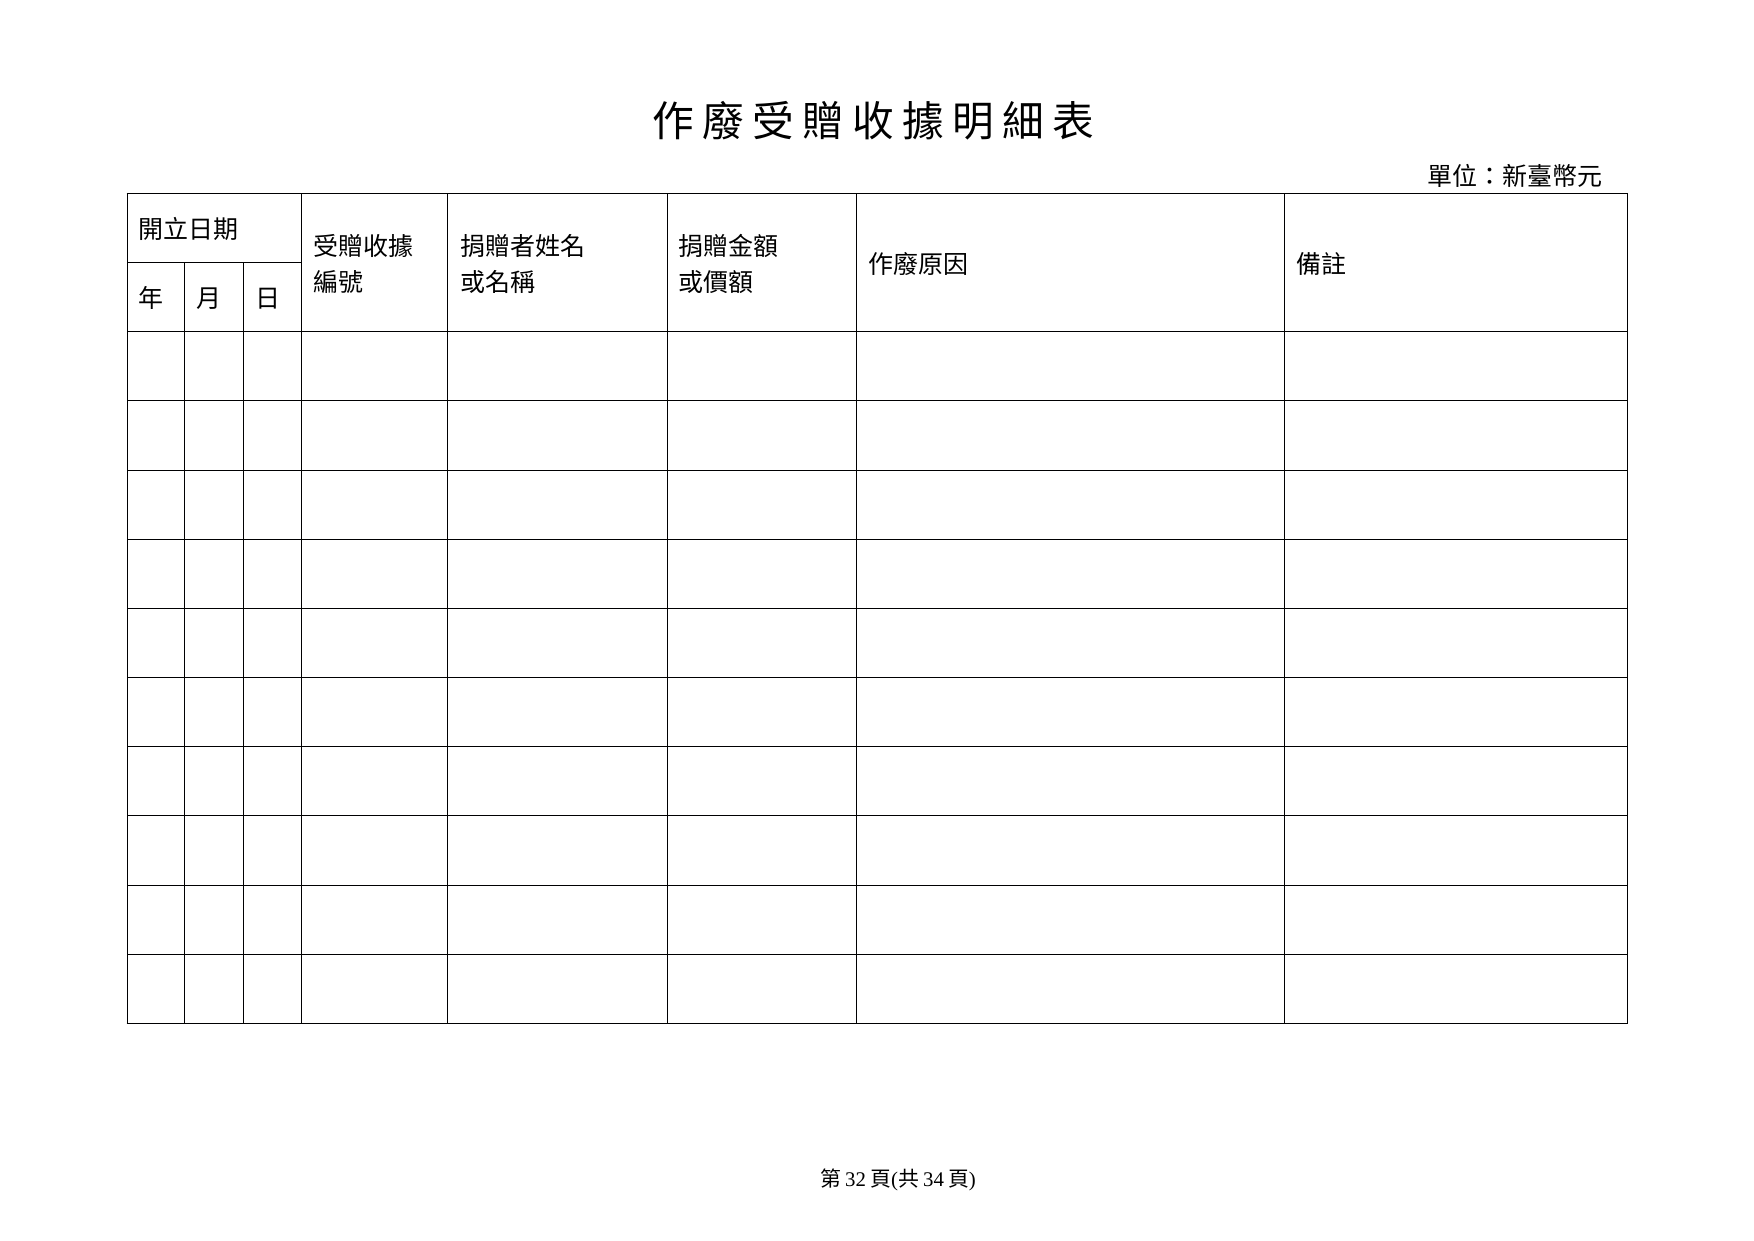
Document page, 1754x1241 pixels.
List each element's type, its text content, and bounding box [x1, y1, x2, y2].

table_cell [302, 332, 447, 400]
table_cell [857, 816, 1284, 884]
table_cell [857, 401, 1284, 469]
table_cell [244, 955, 301, 1023]
table_cell [857, 955, 1284, 1023]
table_cell [128, 540, 184, 608]
table_cell [128, 332, 184, 400]
table_cell [185, 540, 243, 608]
table_cell [668, 401, 856, 469]
table_header 開立日期 [128, 194, 301, 262]
table_cell [128, 471, 184, 539]
table_cell [1285, 471, 1627, 539]
table_cell [244, 747, 301, 815]
table_cell [668, 332, 856, 400]
table_cell [185, 401, 243, 469]
text 單位：新臺幣元 [127, 155, 1602, 193]
table_cell [185, 747, 243, 815]
table_cell [448, 609, 667, 677]
table_header 捐贈者姓名 或名稱 [448, 194, 667, 331]
table_cell [128, 401, 184, 469]
table_cell [1285, 886, 1627, 954]
table_cell [668, 886, 856, 954]
table_cell [302, 955, 447, 1023]
table_cell [128, 955, 184, 1023]
table_header 受贈收據 編號 [302, 194, 447, 331]
table_cell [244, 332, 301, 400]
table_cell [857, 471, 1284, 539]
table_cell [668, 609, 856, 677]
table_cell [244, 471, 301, 539]
table_cell [185, 678, 243, 746]
table_cell [302, 816, 447, 884]
table_cell [185, 332, 243, 400]
table_cell [857, 332, 1284, 400]
table_cell [1285, 401, 1627, 469]
table_cell [128, 886, 184, 954]
table_cell 年 [128, 263, 184, 331]
table_cell [1285, 540, 1627, 608]
table_cell [448, 955, 667, 1023]
table_cell [302, 401, 447, 469]
table_cell [185, 886, 243, 954]
table_cell [302, 886, 447, 954]
table_cell [1285, 747, 1627, 815]
table_cell [1285, 955, 1627, 1023]
table_cell [302, 747, 447, 815]
table_cell [128, 747, 184, 815]
table_cell [244, 609, 301, 677]
table_cell [244, 401, 301, 469]
table_cell [857, 678, 1284, 746]
table_cell [448, 816, 667, 884]
table_cell [448, 332, 667, 400]
table_cell [857, 886, 1284, 954]
table_cell [302, 678, 447, 746]
table_cell [185, 609, 243, 677]
table_cell [302, 471, 447, 539]
table_cell [448, 540, 667, 608]
table_cell [448, 401, 667, 469]
table_cell [1285, 678, 1627, 746]
table_cell [244, 540, 301, 608]
table_header 捐贈金額 或價額 [668, 194, 856, 331]
table_cell 日 [244, 263, 301, 331]
table_cell [1285, 816, 1627, 884]
text 作廢受贈收據明細表 [127, 80, 1627, 155]
table_cell [1285, 609, 1627, 677]
table_cell [128, 609, 184, 677]
table_cell [857, 747, 1284, 815]
table_cell [668, 678, 856, 746]
table_cell [244, 816, 301, 884]
table_cell [302, 609, 447, 677]
table_cell [448, 471, 667, 539]
table_cell [448, 747, 667, 815]
table_cell [302, 540, 447, 608]
table_cell [128, 678, 184, 746]
table_cell [668, 747, 856, 815]
table_cell [857, 609, 1284, 677]
table_cell [668, 816, 856, 884]
table_cell [668, 540, 856, 608]
table_cell 月 [185, 263, 243, 331]
table_header 作廢原因 [857, 194, 1284, 331]
table_cell [185, 955, 243, 1023]
table_cell [244, 678, 301, 746]
table_cell [128, 816, 184, 884]
table_cell [185, 471, 243, 539]
table_cell [448, 678, 667, 746]
table_header 備註 [1285, 194, 1627, 331]
table_cell [448, 886, 667, 954]
table_cell [857, 540, 1284, 608]
table_cell [668, 955, 856, 1023]
table_cell [185, 816, 243, 884]
table_cell [1285, 332, 1627, 400]
table_cell [668, 471, 856, 539]
table_cell [244, 886, 301, 954]
